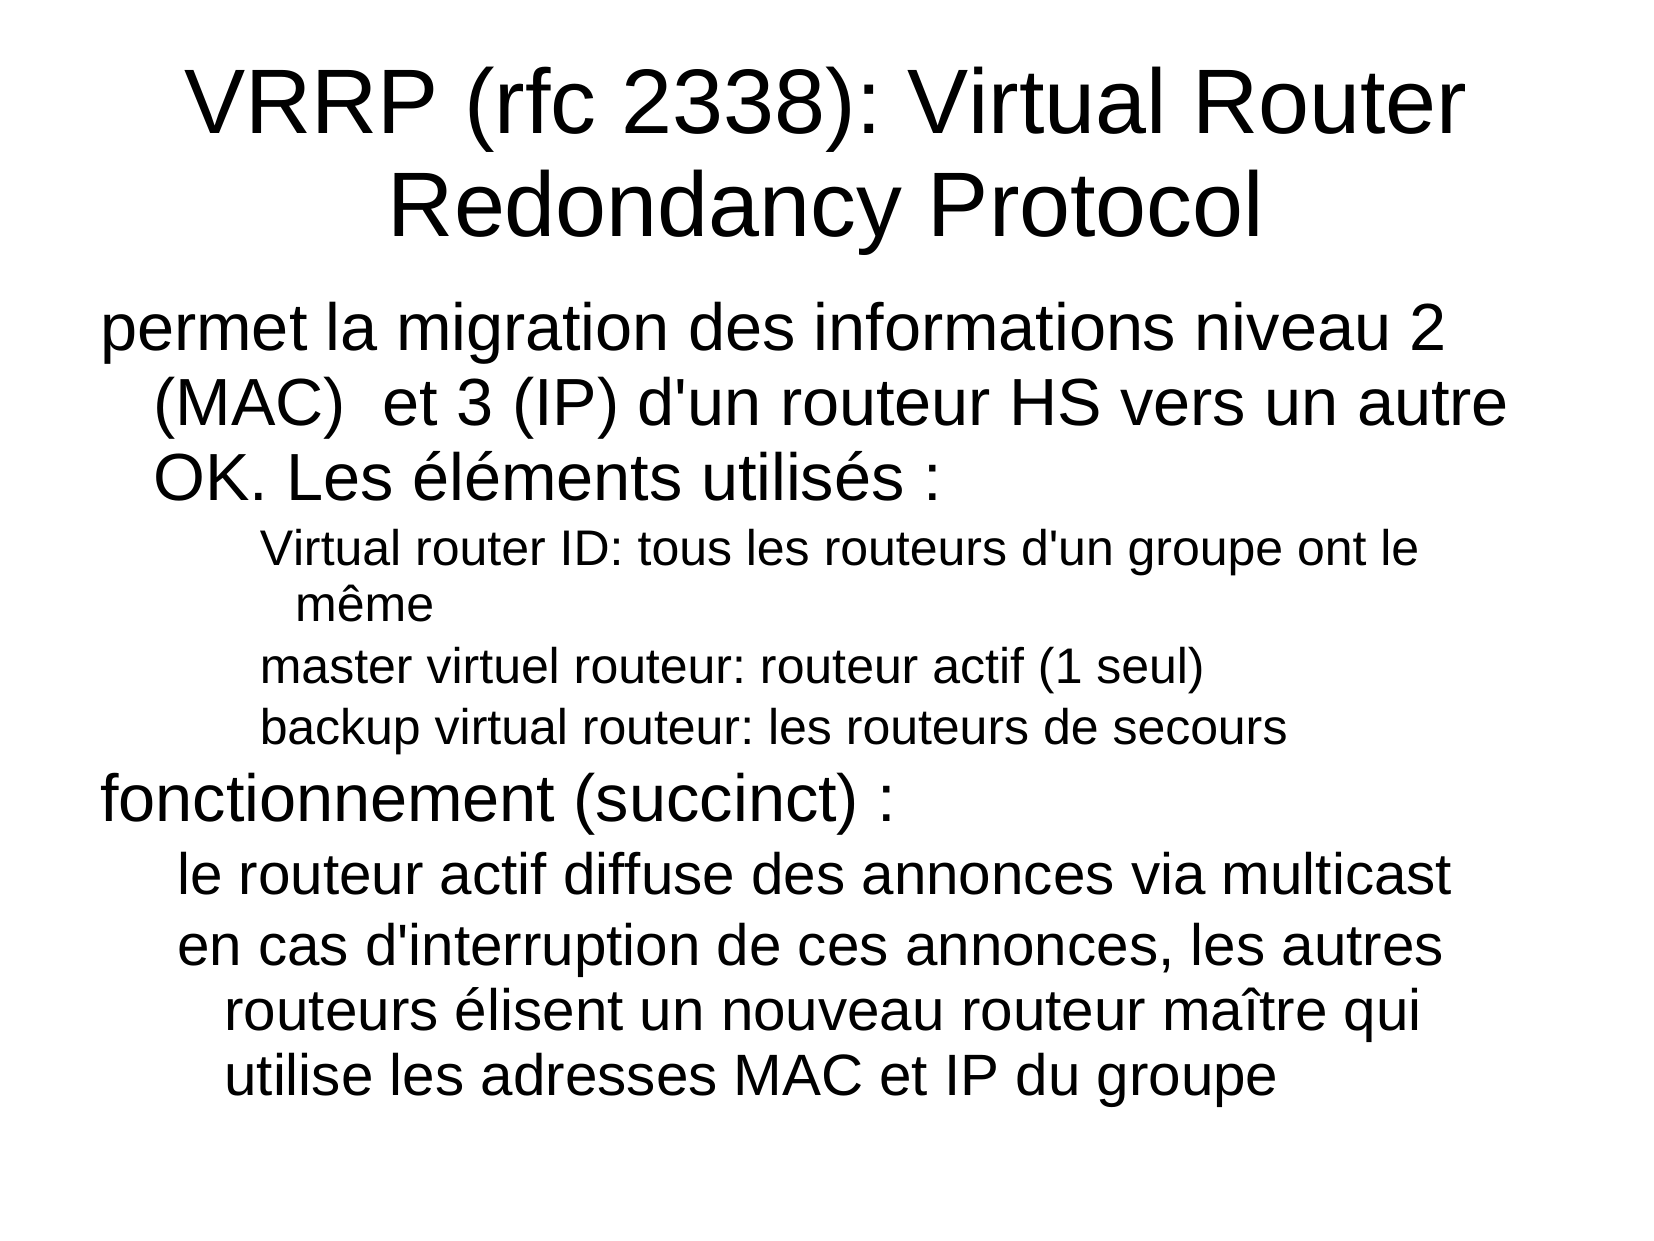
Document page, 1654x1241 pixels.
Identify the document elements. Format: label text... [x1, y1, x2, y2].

list permet la migration des informations niveau 2 (MAC) et 3 (IP) d'un routeur HS vers un autre OK. Les éléments utilisés : Virtual router ID: tous les routeurs d'un groupe ont le même master virtuel routeur: routeur actif (1 seul) backup virtual routeur: les routeurs de secours fonctionnement (succinct) : le routeur actif diffuse des annonces via multicast en cas d'interruption de ces annonces, les autres routeurs élisent un nouveau routeur maître qui utilise les adresses MAC et IP du groupe [82, 290, 1571, 1196]
title VRRP (rfc 2338): Virtual Router Redondancy Protocol [82, 39, 1571, 267]
